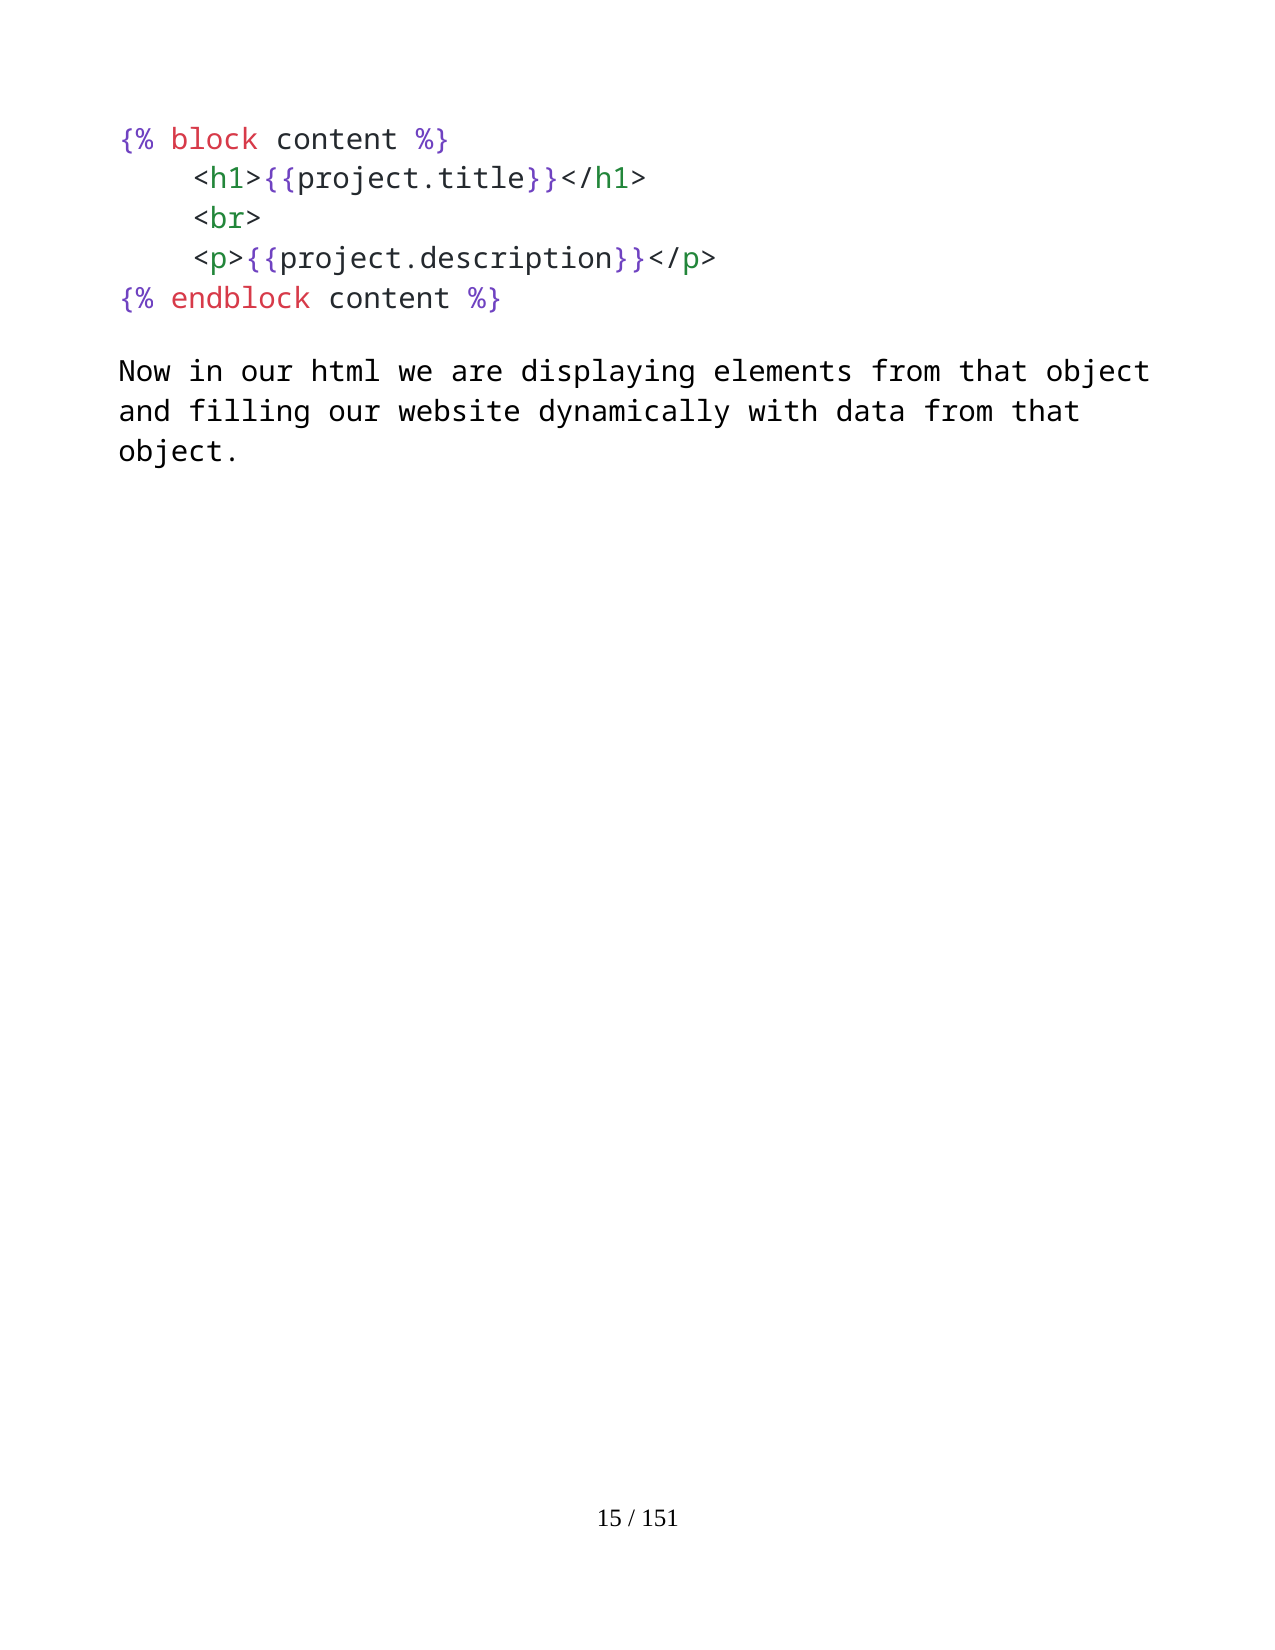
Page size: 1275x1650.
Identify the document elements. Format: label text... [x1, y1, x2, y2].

text <p>{{project.description}}</p> [118, 237, 1157, 277]
text <h1>{{project.title}}</h1> [118, 158, 1157, 197]
text {% endblock content %} [118, 277, 1157, 317]
text <br> [118, 197, 1157, 237]
text {% block content %} [118, 118, 1157, 158]
text Now in our html we are displaying elements from that object and filling our website dynamically with data from that object. [118, 351, 1157, 470]
